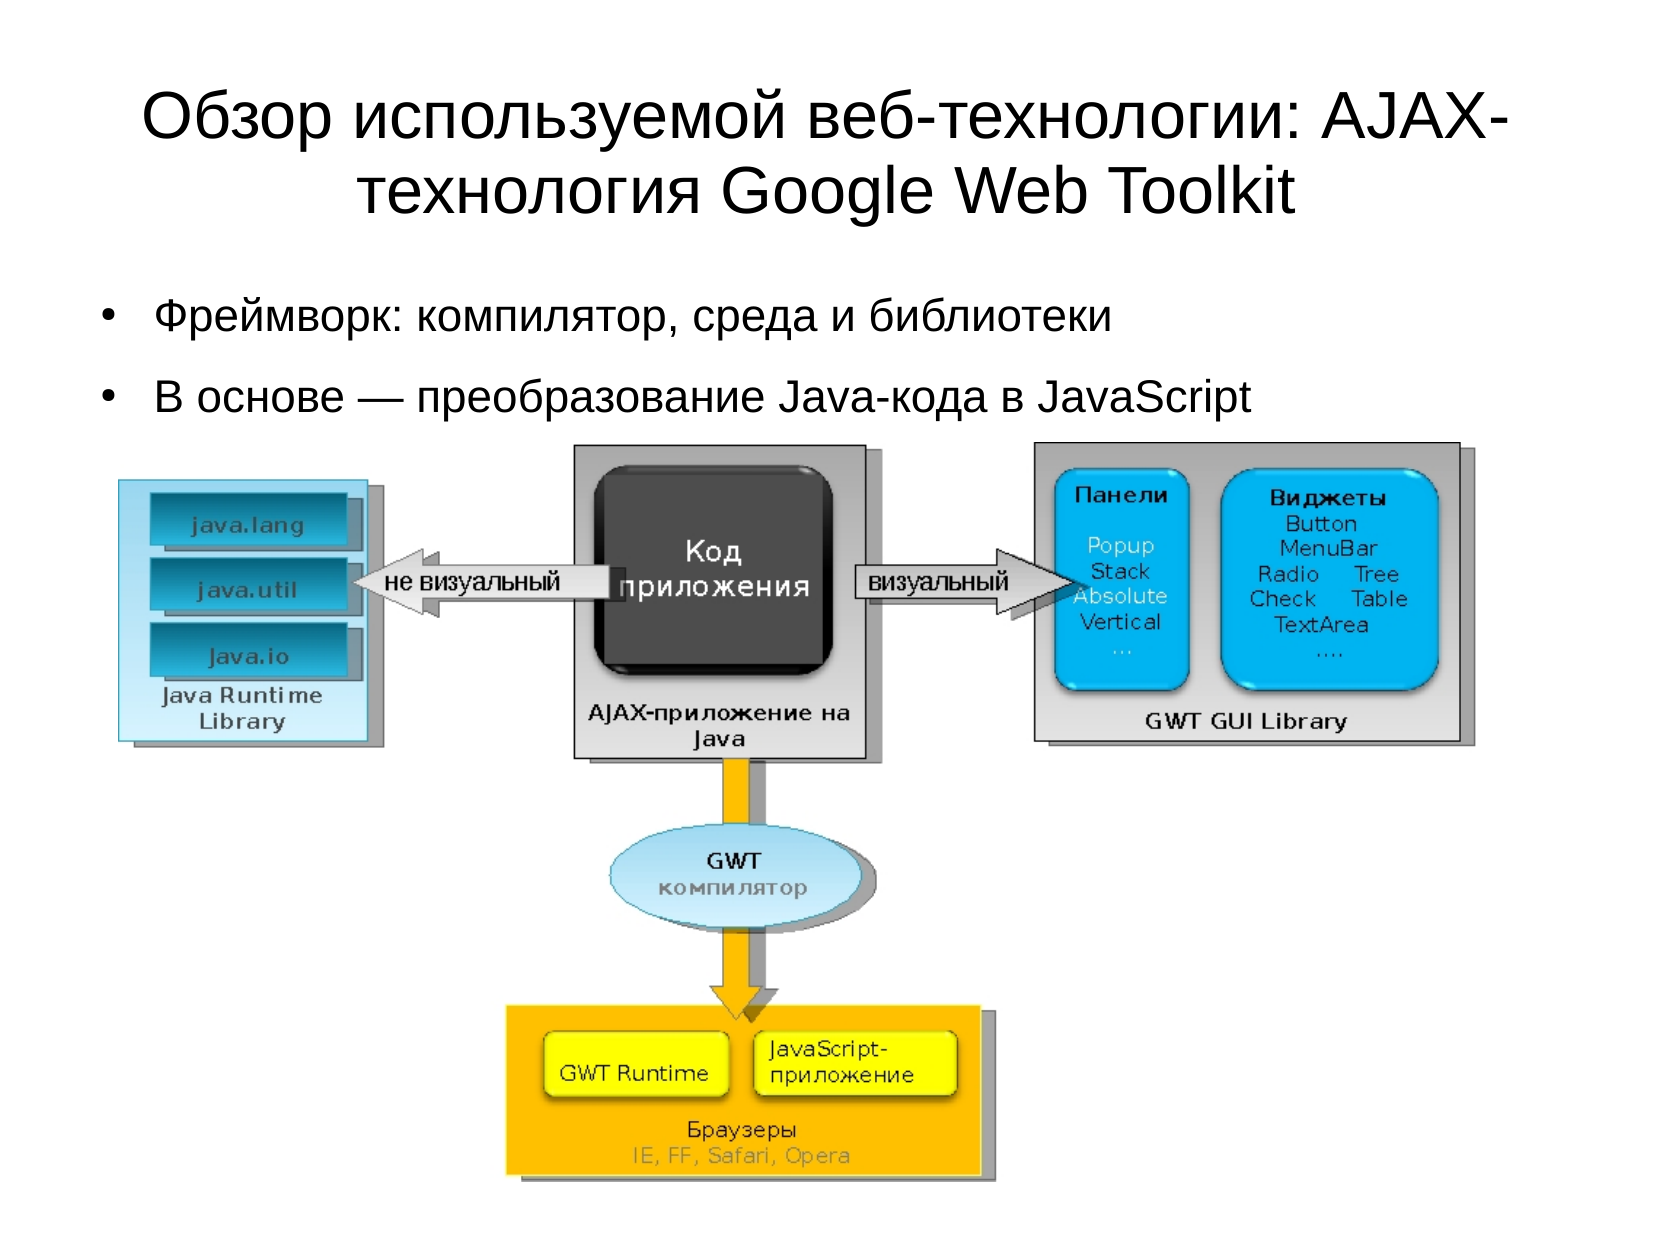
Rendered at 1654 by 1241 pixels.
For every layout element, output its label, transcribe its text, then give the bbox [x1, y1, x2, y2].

picture [118, 442, 1477, 1182]
title Обзор используемой веб-технологии: AJAX-технология Google Web Toolkit [82, 49, 1571, 257]
list Фреймворк: компилятор, среда и библиотеки В основе — преобразование Java-кода в JavaScript [82, 290, 1571, 443]
